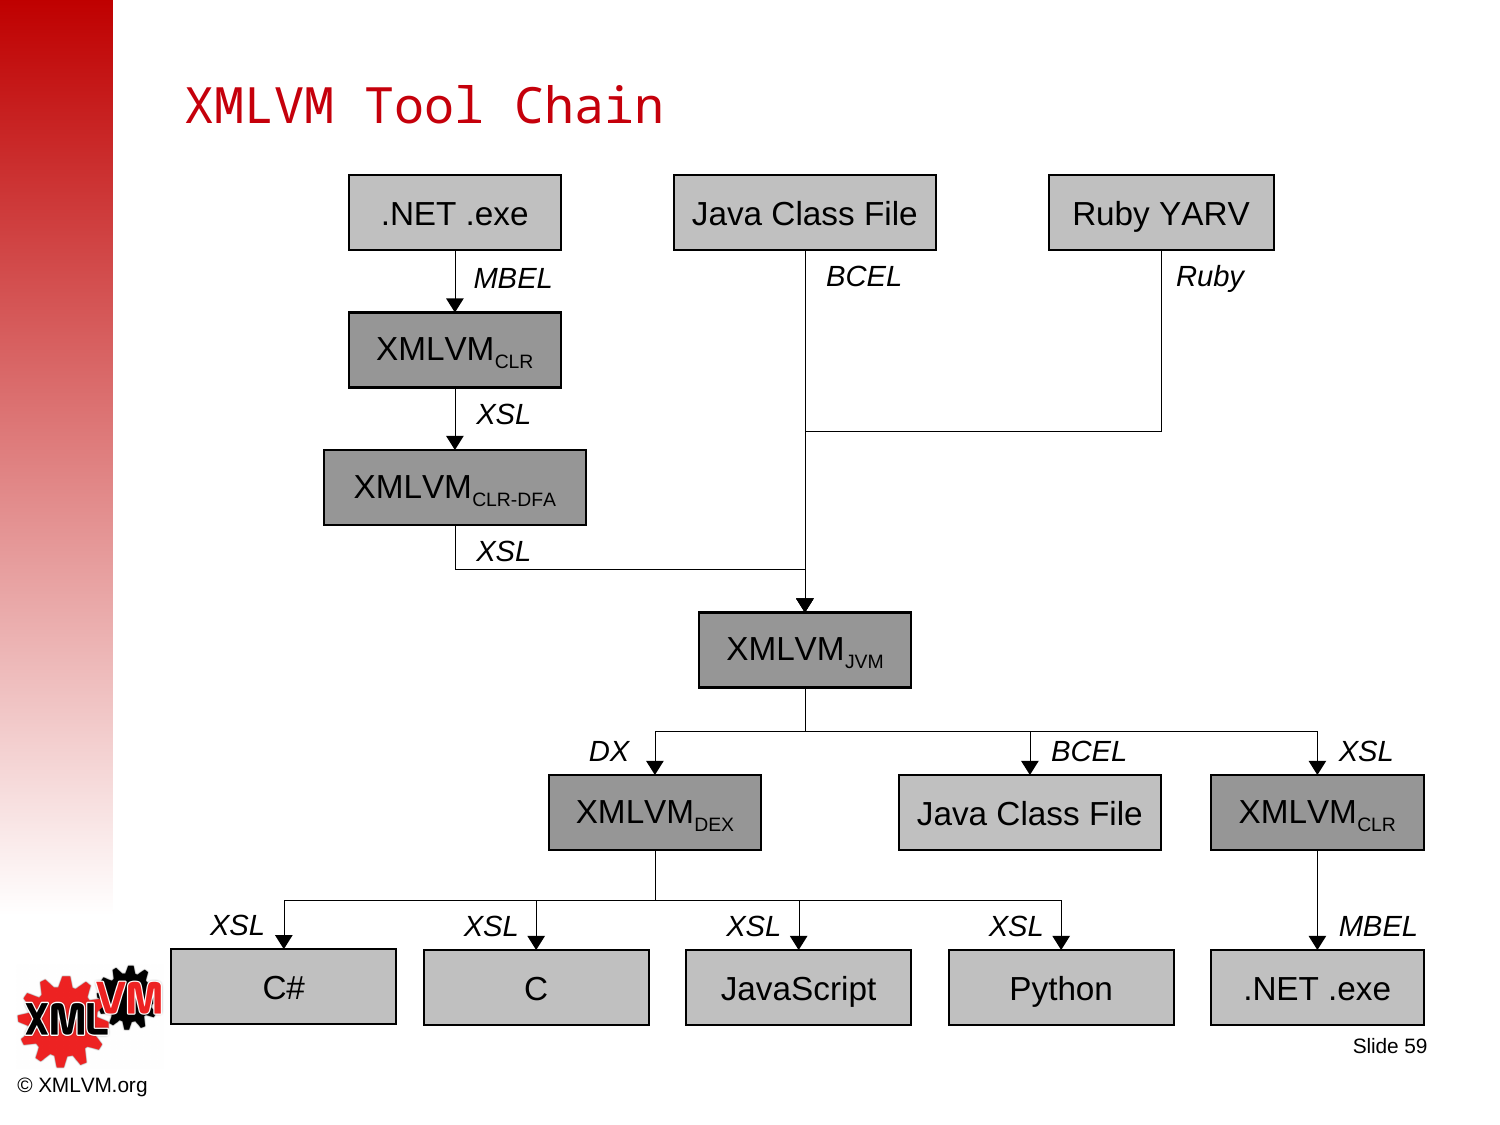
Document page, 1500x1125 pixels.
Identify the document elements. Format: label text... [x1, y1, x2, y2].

text_box BCEL [1036, 724, 1143, 731]
text_box XSL [461, 524, 547, 576]
picture [16, 964, 164, 1069]
text_box Ruby [1161, 249, 1260, 301]
text_box MBEL [458, 251, 568, 303]
text_box MBEL [1323, 899, 1434, 951]
text_box XMLVMCLR [348, 312, 562, 388]
text_box XSL [711, 901, 797, 951]
text_box XSL [1323, 724, 1409, 776]
text_box JavaScript [686, 950, 912, 1026]
text_box XMLVMJVM [698, 612, 912, 688]
text_box BCEL [811, 249, 918, 301]
text_box XMLVMCLR-DFA [323, 450, 587, 526]
text_box BCEL [1036, 732, 1143, 776]
text_box DX [574, 724, 645, 774]
text_box XMLVMDEX [548, 774, 762, 850]
text_box XSL [448, 901, 534, 951]
text_box Python [948, 950, 1174, 1026]
text_box .NET .exe [348, 174, 562, 250]
text_box Java Class File [898, 774, 1162, 850]
text_box C# [171, 949, 397, 1025]
text_box C [423, 950, 649, 1026]
text_box XSL [973, 901, 1059, 951]
text_box .NET .exe [1211, 950, 1424, 1026]
text_box XSL [195, 898, 281, 949]
text_box XSL [461, 387, 547, 438]
title XMLVM Tool Chain [170, 67, 1447, 207]
text_box Ruby YARV [1048, 174, 1274, 250]
text_box Java Class File [673, 174, 937, 250]
text_box XMLVMCLR [1211, 774, 1424, 850]
